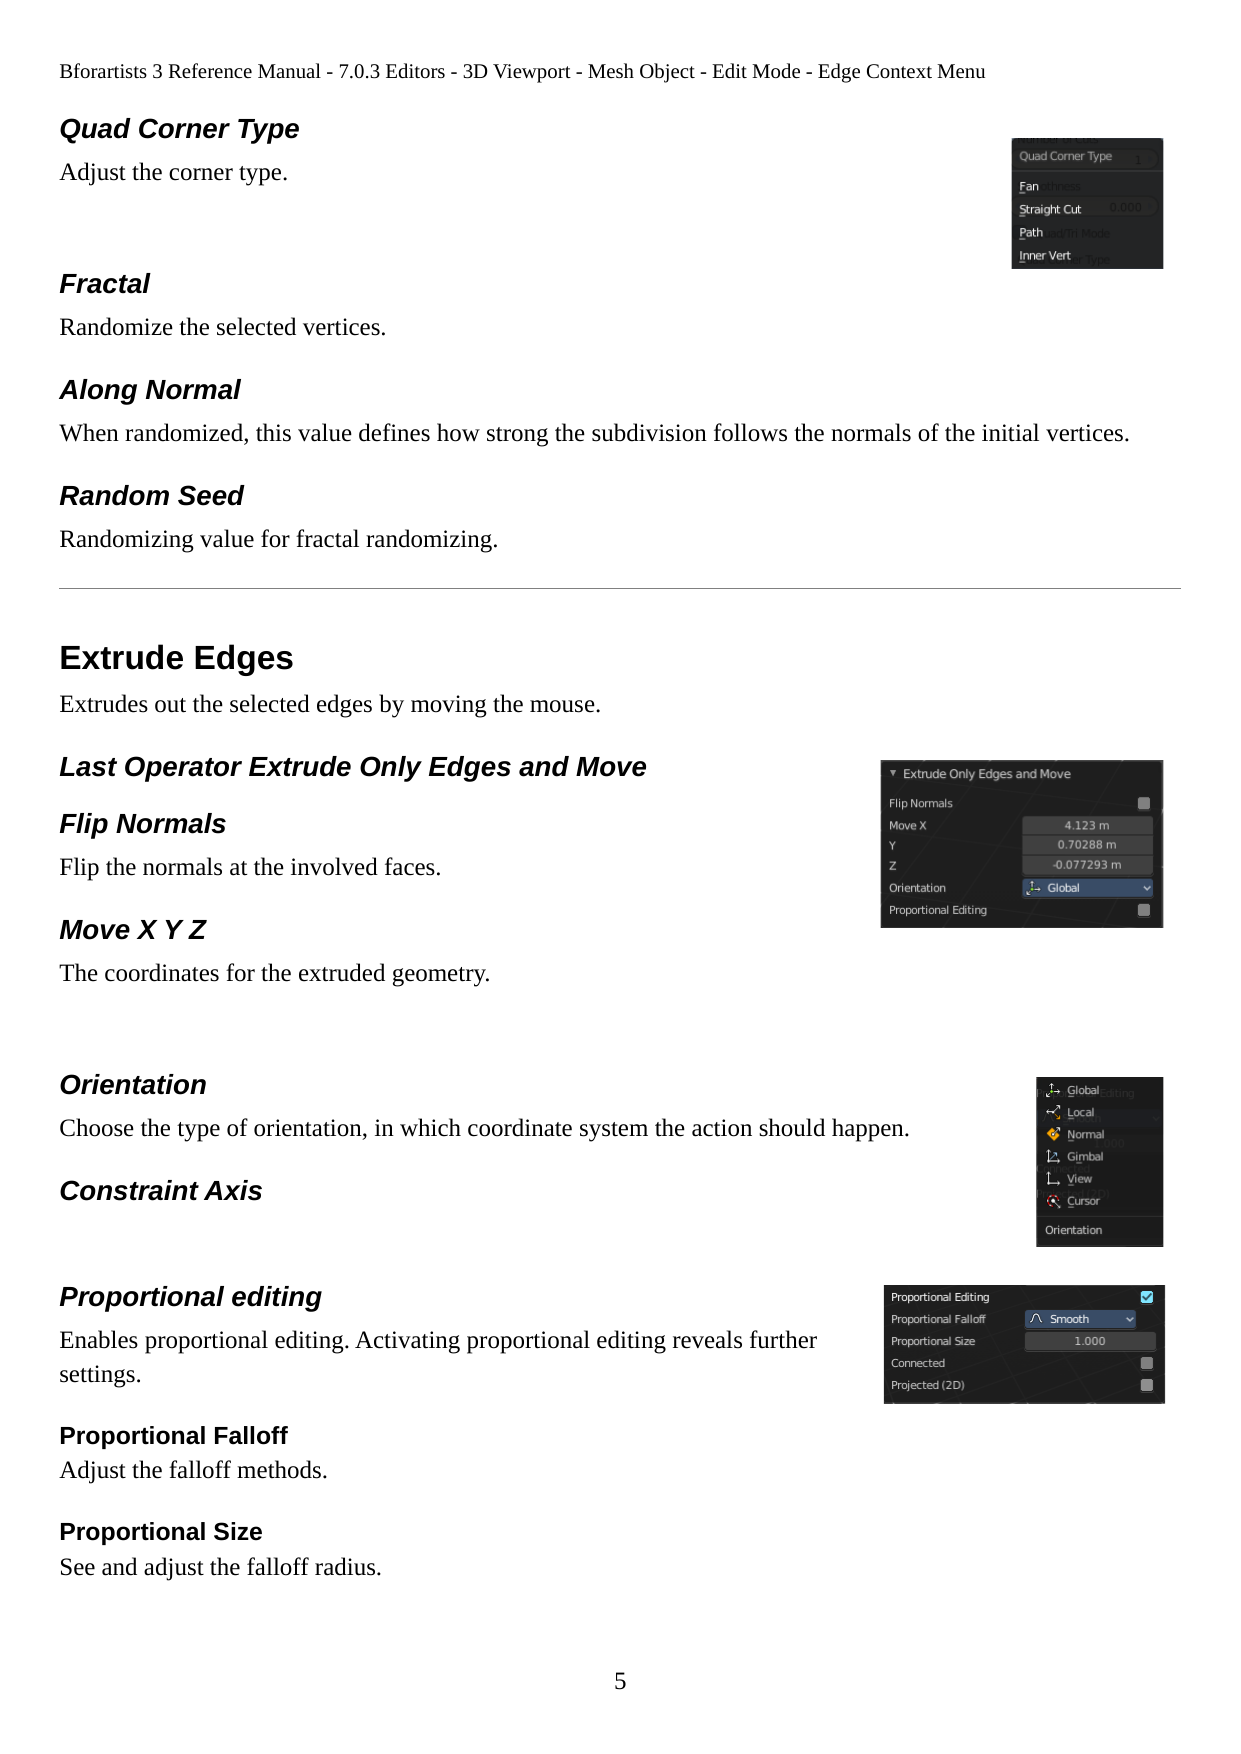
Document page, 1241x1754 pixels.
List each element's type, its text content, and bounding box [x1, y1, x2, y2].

picture [883, 1285, 1166, 1404]
text Choose the type of orientation, in which coordinate system the action should happen. [59, 1113, 1036, 1142]
subtitle Along Normal [59, 373, 1181, 405]
subtitle Proportional editing [59, 1280, 1181, 1312]
subtitle Proportional Size [59, 1517, 1181, 1546]
picture [1011, 138, 1164, 269]
subtitle Fractal [59, 268, 1181, 299]
subtitle Flip Normals [59, 807, 880, 839]
text [1164, 157, 1181, 186]
picture [1036, 1077, 1164, 1247]
subtitle Orientation [59, 1068, 1181, 1100]
subtitle Last Operator Extrude Only Edges and Move [59, 751, 1181, 782]
text When randomized, this value defines how strong the subdivision follows the normals of the initial vertices. [59, 418, 1181, 447]
subtitle Constraint Axis [59, 1174, 1036, 1206]
text Enables proportional editing. Activating proportional editing reveals further settings. [59, 1325, 883, 1388]
subtitle Quad Corner Type [59, 113, 1181, 144]
text Randomizing value for fractal randomizing. [59, 524, 1181, 553]
subtitle Move X Y Z [59, 913, 1181, 945]
text Extrudes out the selected edges by moving the mouse. [59, 689, 1181, 718]
subtitle [1164, 1174, 1181, 1206]
subtitle Extrude Edges [59, 638, 1181, 677]
subtitle Random Seed [59, 479, 1181, 511]
text The coordinates for the extruded geometry. [59, 958, 1181, 987]
subtitle Proportional Falloff [59, 1421, 1181, 1449]
text See and adjust the falloff radius. [59, 1552, 1181, 1581]
text Flip the normals at the involved faces. [59, 852, 880, 881]
text Adjust the falloff methods. [59, 1456, 1181, 1484]
subtitle [1164, 807, 1181, 839]
text Adjust the corner type. [59, 157, 1011, 186]
picture [880, 760, 1164, 928]
text Randomize the selected vertices. [59, 312, 1181, 341]
